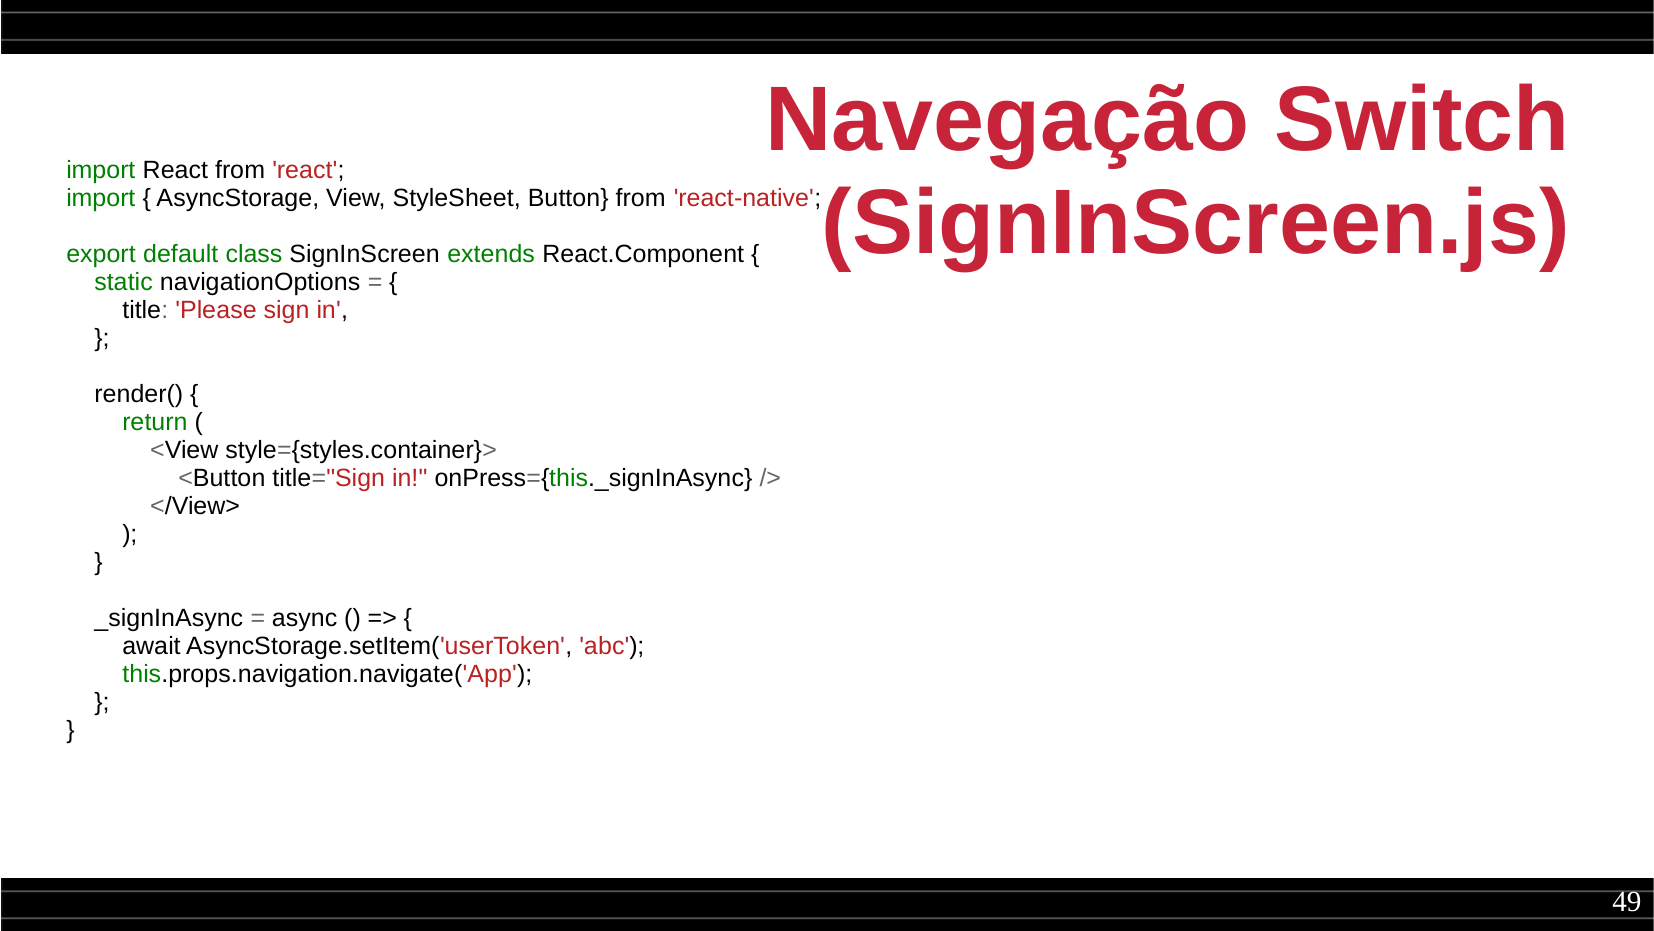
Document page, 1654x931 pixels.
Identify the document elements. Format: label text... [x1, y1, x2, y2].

picture [1, 0, 1654, 54]
text_box import React from 'react'; import { AsyncStorage, View, StyleSheet, Button} from 'react-native'; export default class SignInScreen extends React.Component { static navigationOptions = { title: 'Please sign in', }; render() { return ( <View style={styles.container}> <Button title="Sign in!" onPress={this._signInAsync} /> </View> ); } _signInAsync = async () => { await AsyncStorage.setItem('userToken', 'abc'); this.props.navigation.navigate('App'); }; } [51, 148, 1270, 752]
picture [1, 878, 1654, 931]
title Navegação Switch (SignInScreen.js) [82, 67, 1571, 273]
